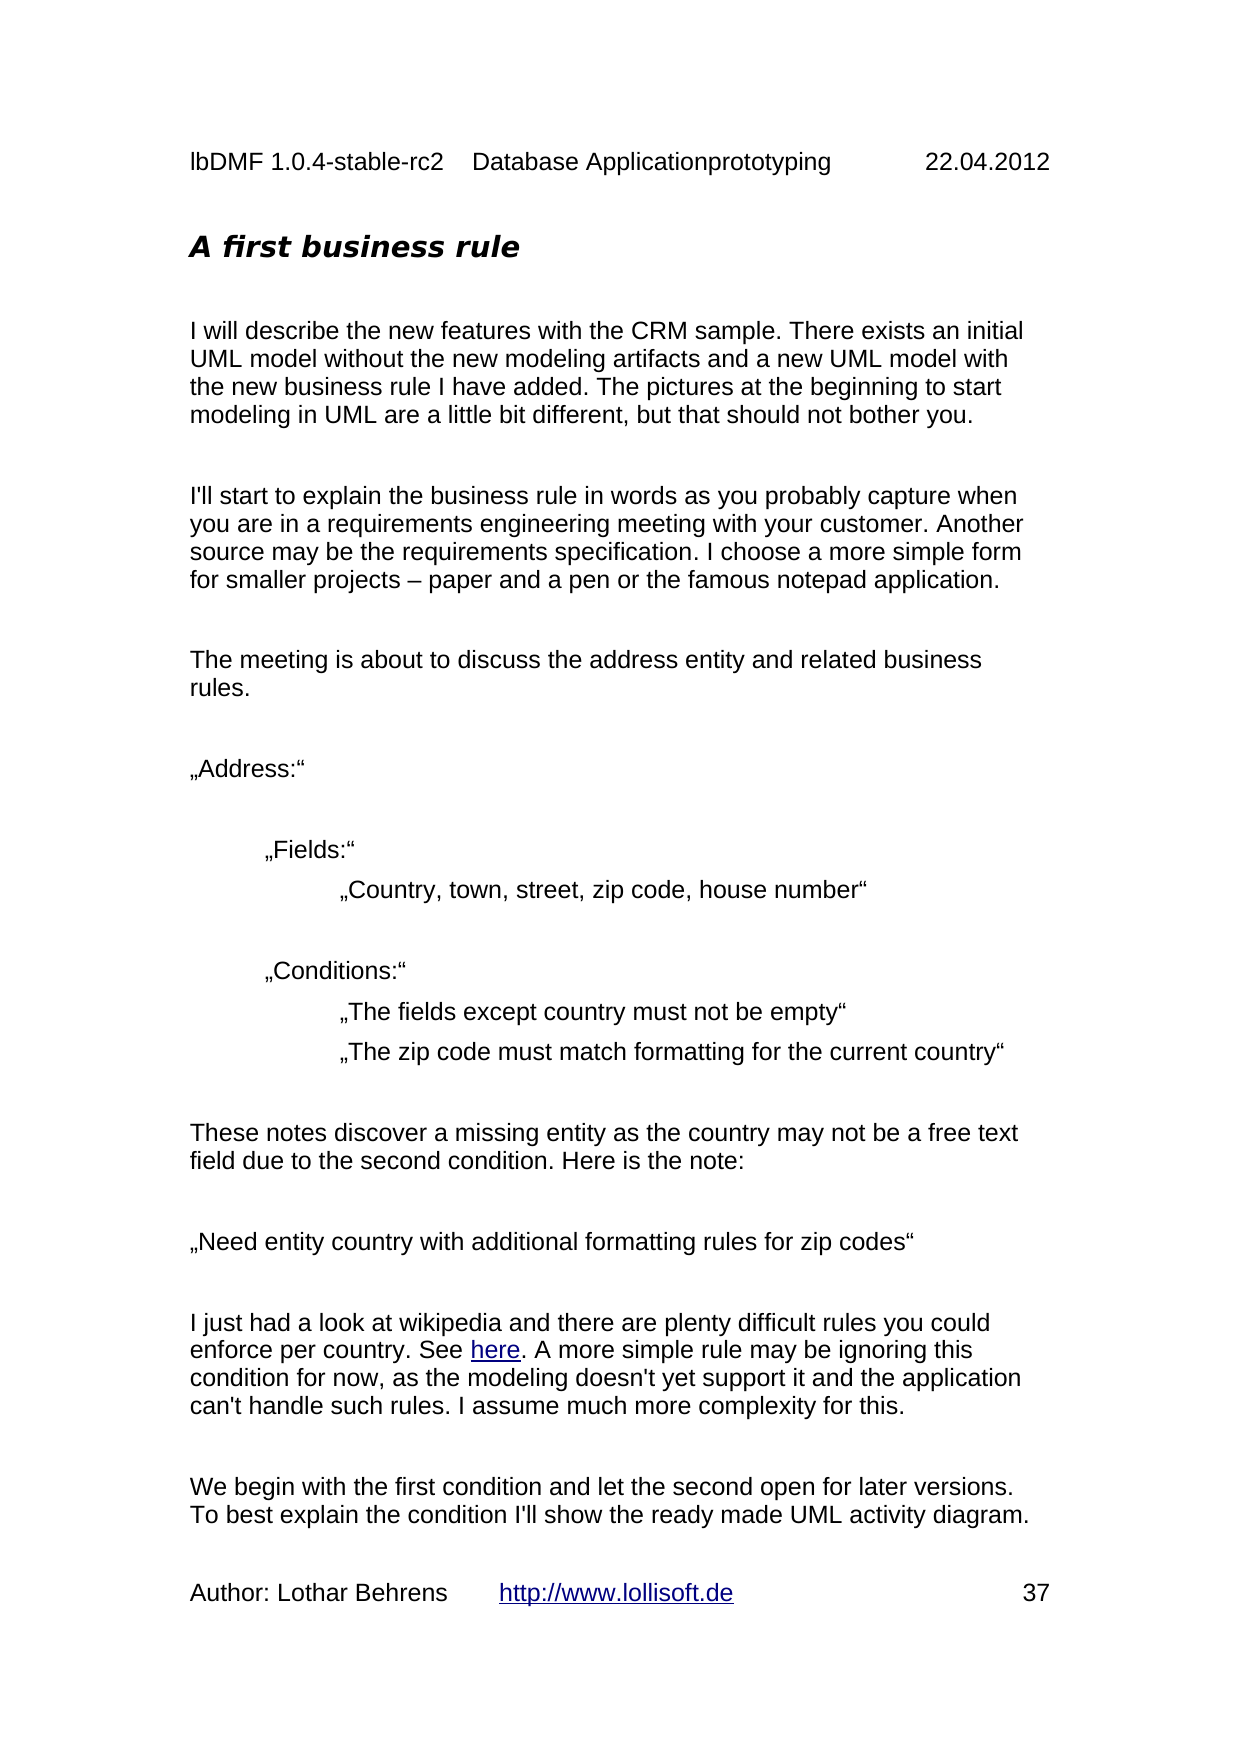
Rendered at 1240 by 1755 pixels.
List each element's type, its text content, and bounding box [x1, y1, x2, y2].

text „The fields except country must not be empty“ [189, 998, 1050, 1026]
text I just had a look at wikipedia and there are plenty difficult rules you could enforce per country. See here. A more simple rule may be ignoring this condition for now, as the modeling doesn't yet support it and the application can't handle such rules. I assume much more complexity for this. [189, 1308, 1050, 1420]
text I will describe the new features with the CRM sample. There exists an initial UML model without the new modeling artifacts and a new UML model with the new business rule I have added. The pictures at the beginning to start modeling in UML are a little bit different, but that should not bother you. [189, 317, 1050, 429]
text „Fields:“ [189, 836, 1050, 864]
text „Need entity country with additional formatting rules for zip codes“ [189, 1228, 1050, 1256]
text „Country, town, street, zip code, house number“ [189, 876, 1050, 904]
text These notes discover a missing entity as the country may not be a free text field due to the second condition. Here is the note: [189, 1119, 1050, 1175]
text We begin with the first condition and let the second open for later versions. To best explain the condition I'll show the ready made UML activity diagram. [189, 1473, 1050, 1529]
text „Conditions:“ [189, 957, 1050, 985]
text I'll start to explain the business rule in words as you probably capture when you are in a requirements engineering meeting with your customer. Another source may be the requirements specification. I choose a more simple form for smaller projects – paper and a pen or the famous notepad application. [189, 482, 1050, 593]
text The meeting is about to discuss the address entity and related business rules. [189, 646, 1050, 702]
text „The zip code must match formatting for the current country“ [189, 1038, 1050, 1066]
text „Address:“ [189, 755, 1050, 783]
subtitle A first business rule [189, 230, 1050, 264]
